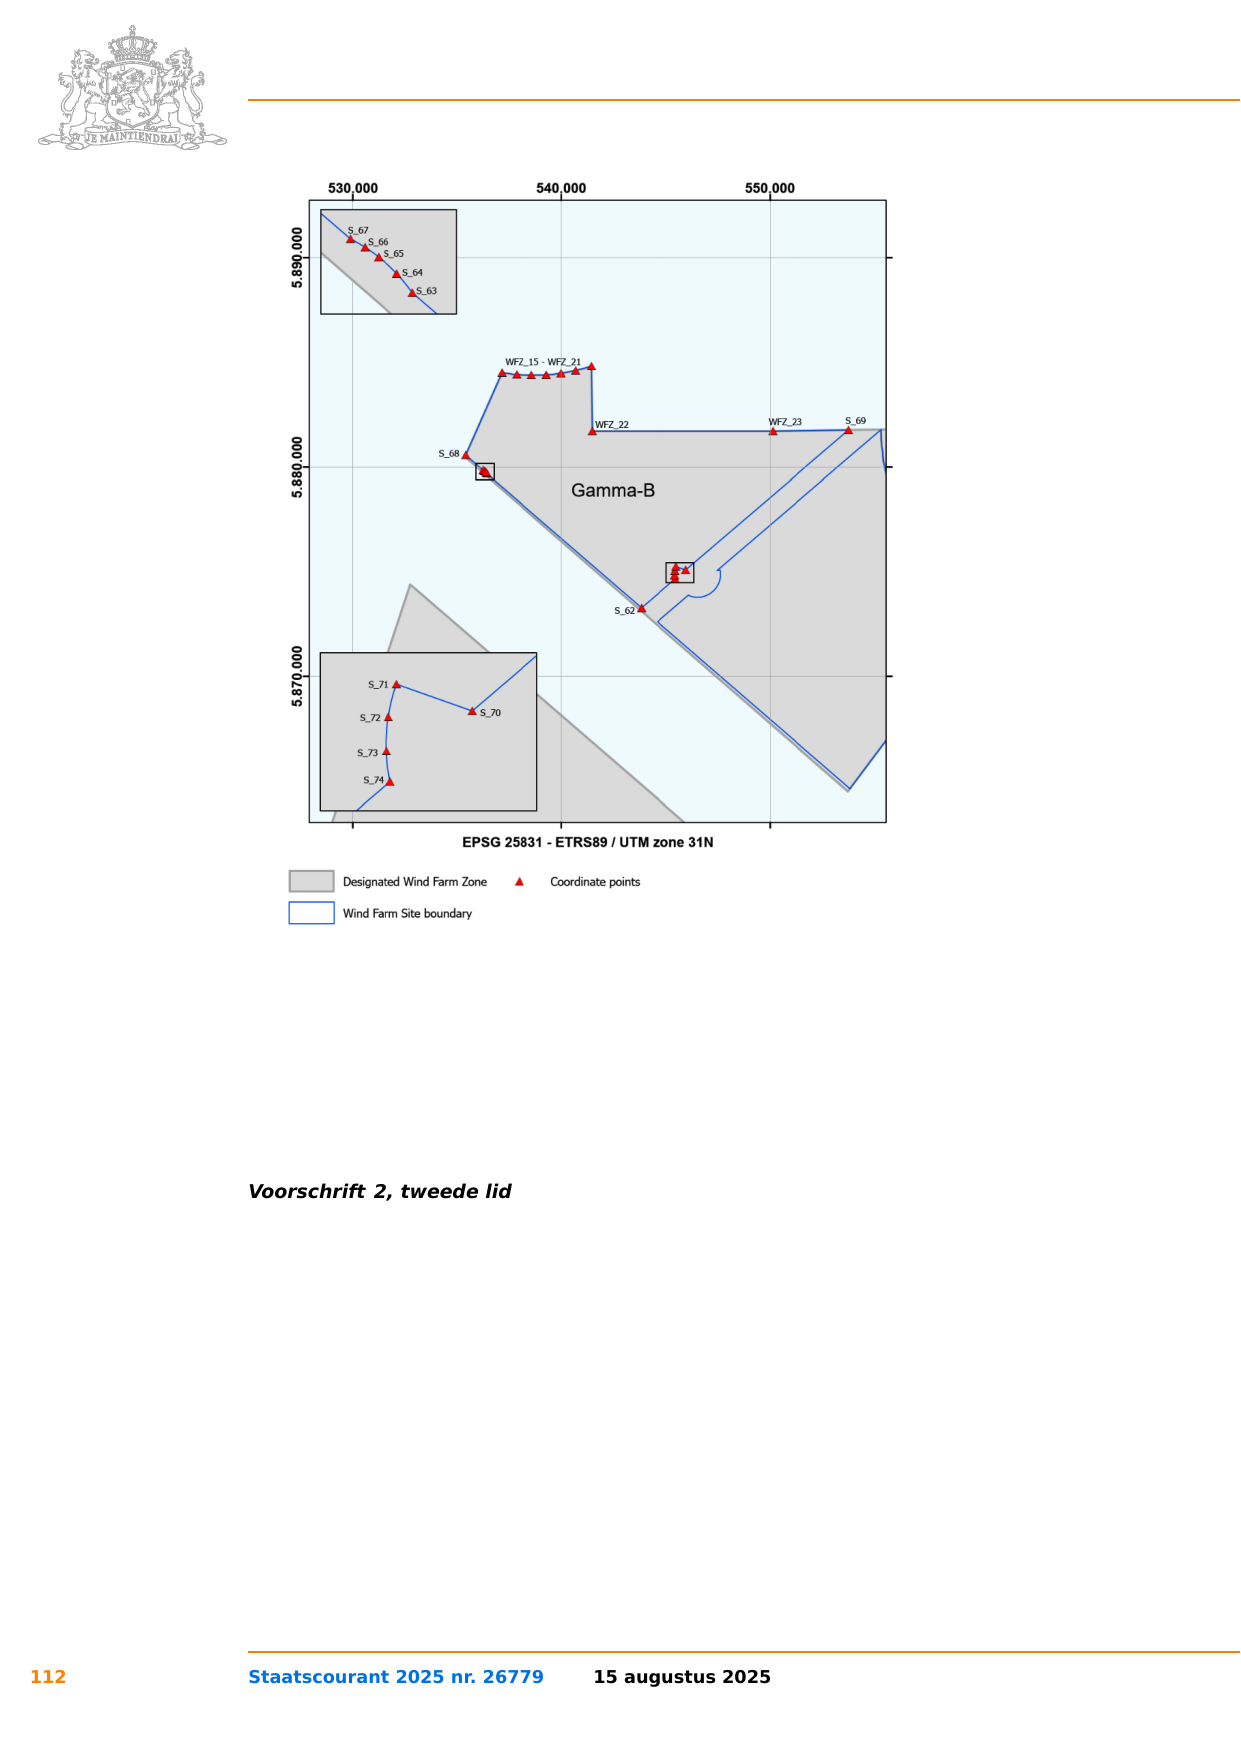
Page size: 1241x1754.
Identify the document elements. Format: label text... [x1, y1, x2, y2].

picture [248, 155, 933, 1130]
picture [38, 25, 227, 150]
subtitle Voorschrift 2, tweede lid [248, 1181, 1163, 1203]
